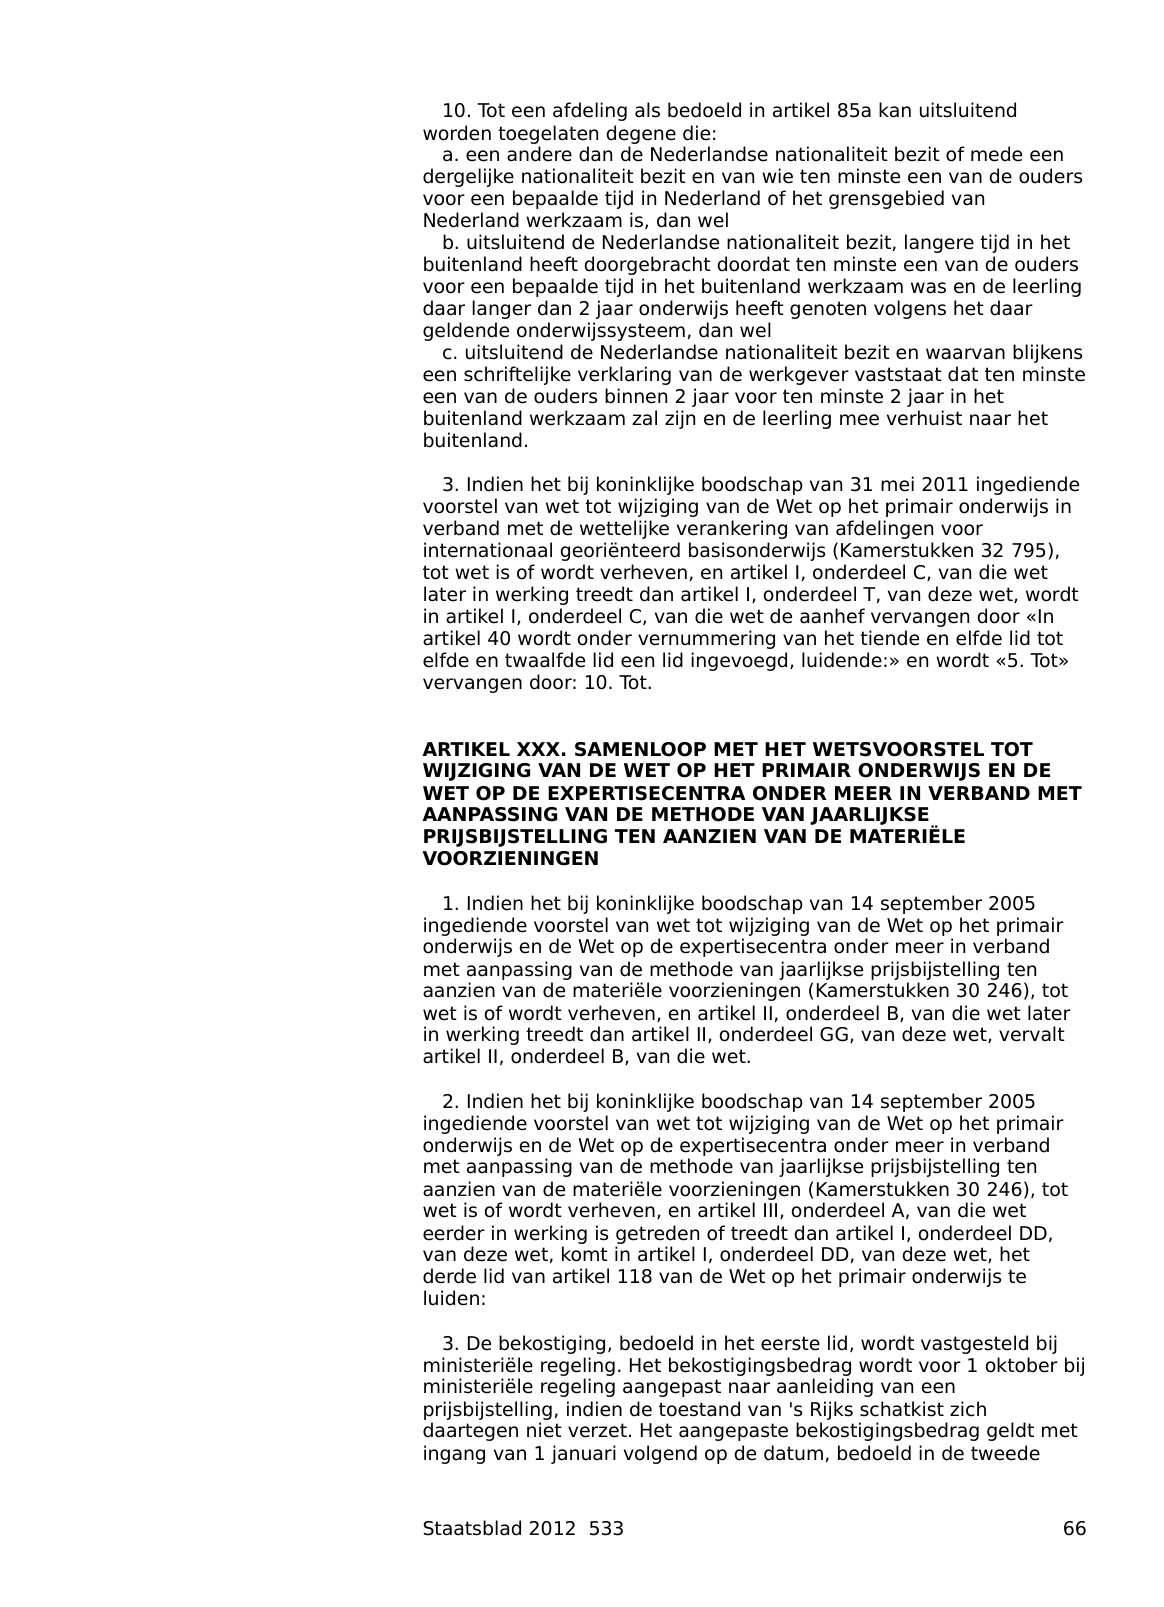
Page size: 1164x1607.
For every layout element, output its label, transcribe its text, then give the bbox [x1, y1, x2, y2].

text 2. Indien het bij koninklijke boodschap van 14 september 2005 ingediende voorstel van wet tot wijziging van de Wet op het primair onderwijs en de Wet op de expertisecentra onder meer in verband met aanpassing van de methode van jaarlijkse prijsbijstelling ten aanzien van de materiële voorzieningen (Kamerstukken 30 246), tot wet is of wordt verheven, en artikel III, onderdeel A, van die wet eerder in werking is getreden of treedt dan artikel I, onderdeel DD, van deze wet, komt in artikel I, onderdeel DD, van deze wet, het derde lid van artikel 118 van de Wet op het primair onderwijs te luiden: [422, 1091, 1087, 1310]
text 3. Indien het bij koninklijke boodschap van 31 mei 2011 ingediende voorstel van wet tot wijziging van de Wet op het primair onderwijs in verband met de wettelijke verankering van afdelingen voor internationaal georiënteerd basisonderwijs (Kamerstukken 32 795), tot wet is of wordt verheven, en artikel I, onderdeel C, van die wet later in werking treedt dan artikel I, onderdeel T, van deze wet, wordt in artikel I, onderdeel C, van die wet de aanhef vervangen door «In artikel 40 wordt onder vernummering van het tiende en elfde lid tot elfde en twaalfde lid een lid ingevoegd, luidende:» en wordt «5. Tot» vervangen door: 10. Tot. [422, 474, 1087, 694]
text 1. Indien het bij koninklijke boodschap van 14 september 2005 ingediende voorstel van wet tot wijziging van de Wet op het primair onderwijs en de Wet op de expertisecentra onder meer in verband met aanpassing van de methode van jaarlijkse prijsbijstelling ten aanzien van de materiële voorzieningen (Kamerstukken 30 246), tot wet is of wordt verheven, en artikel II, onderdeel B, van die wet later in werking treedt dan artikel II, onderdeel GG, van deze wet, vervalt artikel II, onderdeel B, van die wet. [422, 892, 1087, 1068]
text 3. De bekostiging, bedoeld in het eerste lid, wordt vastgesteld bij ministeriële regeling. Het bekostigingsbedrag wordt voor 1 oktober bij ministeriële regeling aangepast naar aanleiding van een prijsbijstelling, indien de toestand van 's Rijks schatkist zich daartegen niet verzet. Het aangepaste bekostigingsbedrag geldt met ingang van 1 januari volgend op de datum, bedoeld in de tweede [422, 1332, 1087, 1464]
text c. uitsluitend de Nederlandse nationaliteit bezit en waarvan blijkens een schriftelijke verklaring van de werkgever vaststaat dat ten minste een van de ouders binnen 2 jaar voor ten minste 2 jaar in het buitenland werkzaam zal zijn en de leerling mee verhuist naar het buitenland. [422, 342, 1087, 452]
text b. uitsluitend de Nederlandse nationaliteit bezit, langere tijd in het buitenland heeft doorgebracht doordat ten minste een van de ouders voor een bepaalde tijd in het buitenland werkzaam was en de leerling daar langer dan 2 jaar onderwijs heeft genoten volgens het daar geldende onderwijssysteem, dan wel [422, 232, 1087, 342]
subtitle ARTIKEL XXX. SAMENLOOP MET HET WETSVOORSTEL TOT WIJZIGING VAN DE WET OP HET PRIMAIR ONDERWIJS EN DE WET OP DE EXPERTISECENTRA ONDER MEER IN VERBAND MET AANPASSING VAN DE METHODE VAN JAARLIJKSE PRIJSBIJSTELLING TEN AANZIEN VAN DE MATERIËLE VOORZIENINGEN [422, 738, 1087, 870]
text 10. Tot een afdeling als bedoeld in artikel 85a kan uitsluitend worden toegelaten degene die: [422, 100, 1087, 144]
text a. een andere dan de Nederlandse nationaliteit bezit of mede een dergelijke nationaliteit bezit en van wie ten minste een van de ouders voor een bepaalde tijd in Nederland of het grensgebied van Nederland werkzaam is, dan wel [422, 144, 1087, 232]
